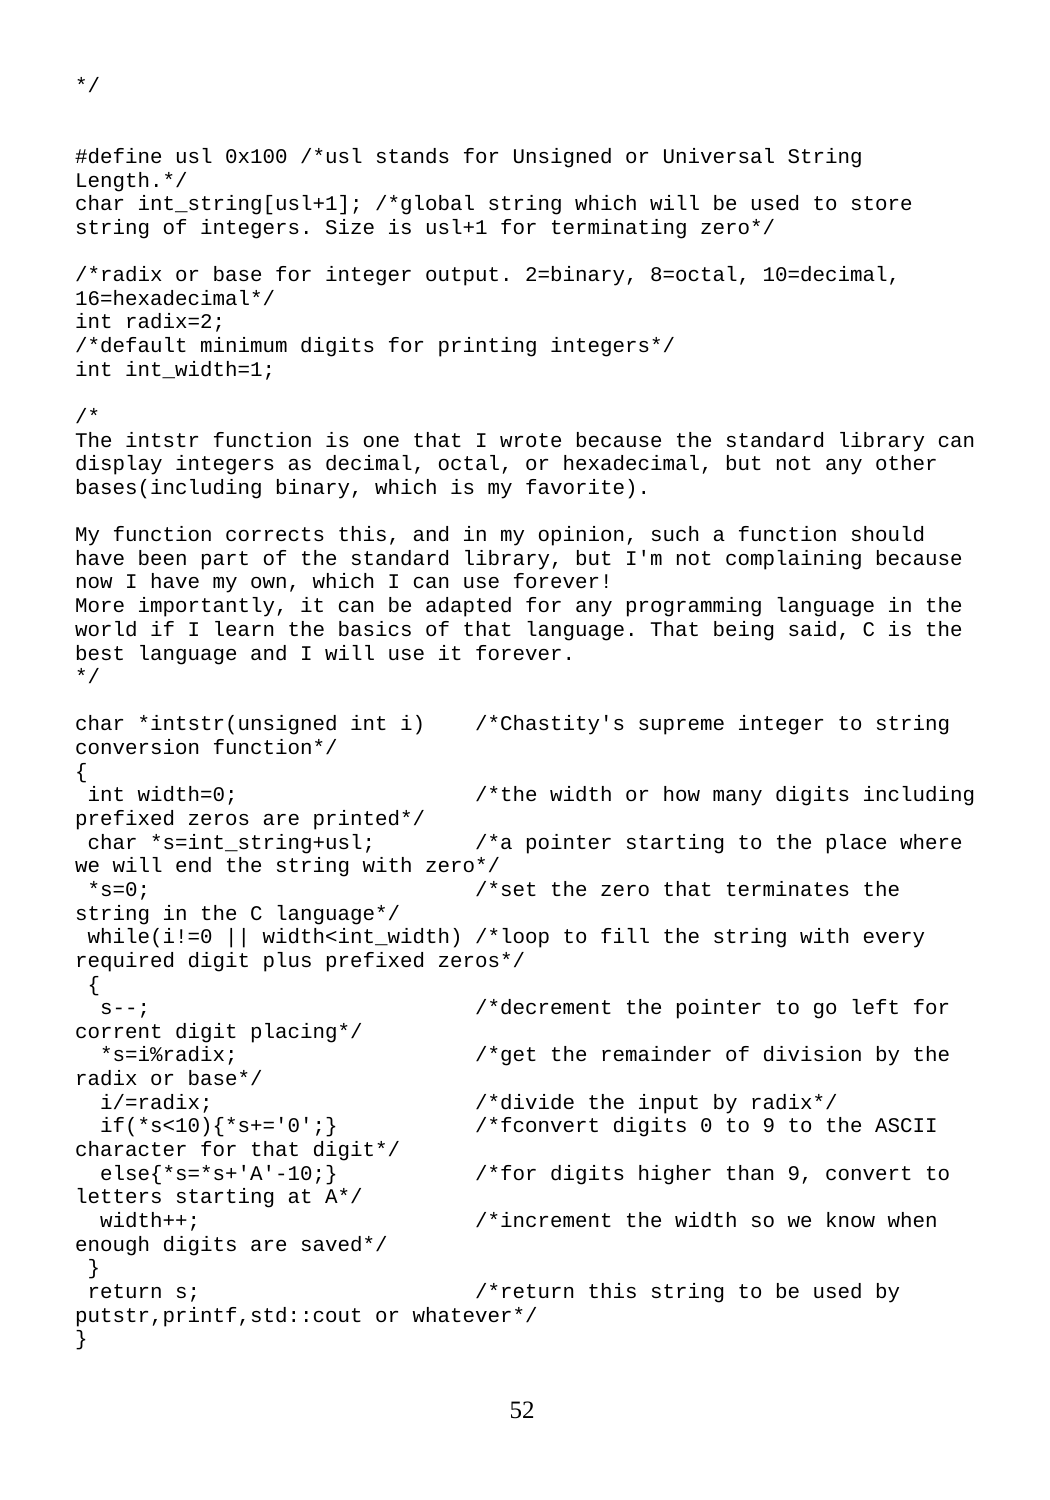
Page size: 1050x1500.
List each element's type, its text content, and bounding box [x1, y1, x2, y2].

text /*default minimum digits for printing integers*/ [75, 335, 975, 359]
text char *s=int_string+usl; /*a pointer starting to the place where we will end the string with zero*/ [75, 832, 975, 879]
text *s=i%radix; /*get the remainder of division by the radix or base*/ [75, 1044, 975, 1092]
text int radix=2; [75, 311, 975, 335]
text */ [75, 666, 975, 690]
text /* [75, 406, 975, 430]
text int int_width=1; [75, 359, 975, 382]
text More importantly, it can be adapted for any programming language in the world if I learn the basics of that language. That being said, C is the best language and I will use it forever. [75, 595, 975, 666]
text { [75, 761, 975, 784]
text i/=radix; /*divide the input by radix*/ [75, 1092, 975, 1115]
text width++; /*increment the width so we know when enough digits are saved*/ [75, 1210, 975, 1257]
text s--; /*decrement the pointer to go left for corrent digit placing*/ [75, 997, 975, 1044]
text char int_string[usl+1]; /*global string which will be used to store string of integers. Size is usl+1 for terminating zero*/ [75, 193, 975, 241]
text else{*s=*s+'A'-10;} /*for digits higher than 9, convert to letters starting at A*/ [75, 1163, 975, 1210]
text { [75, 973, 975, 997]
text The intstr function is one that I wrote because the standard library can display integers as decimal, octal, or hexadecimal, but not any other bases(including binary, which is my favorite). [75, 430, 975, 501]
text } [75, 1328, 975, 1352]
text *s=0; /*set the zero that terminates the string in the C language*/ [75, 879, 975, 926]
text return s; /*return this string to be used by putstr,printf,std::cout or whatever*/ [75, 1281, 975, 1328]
text } [75, 1257, 975, 1281]
text /*radix or base for integer output. 2=binary, 8=octal, 10=decimal, 16=hexadecimal*/ [75, 264, 975, 311]
text #define usl 0x100 /*usl stands for Unsigned or Universal String Length.*/ [75, 146, 975, 193]
text while(i!=0 || width<int_width) /*loop to fill the string with every required digit plus prefixed zeros*/ [75, 926, 975, 973]
text if(*s<10){*s+='0';} /*fconvert digits 0 to 9 to the ASCII character for that digit*/ [75, 1115, 975, 1163]
text int width=0; /*the width or how many digits including prefixed zeros are printed*/ [75, 784, 975, 832]
text My function corrects this, and in my opinion, such a function should have been part of the standard library, but I'm not complaining because now I have my own, which I can use forever! [75, 524, 975, 595]
text char *intstr(unsigned int i) /*Chastity's supreme integer to string conversion function*/ [75, 713, 975, 761]
text */ [75, 75, 975, 99]
